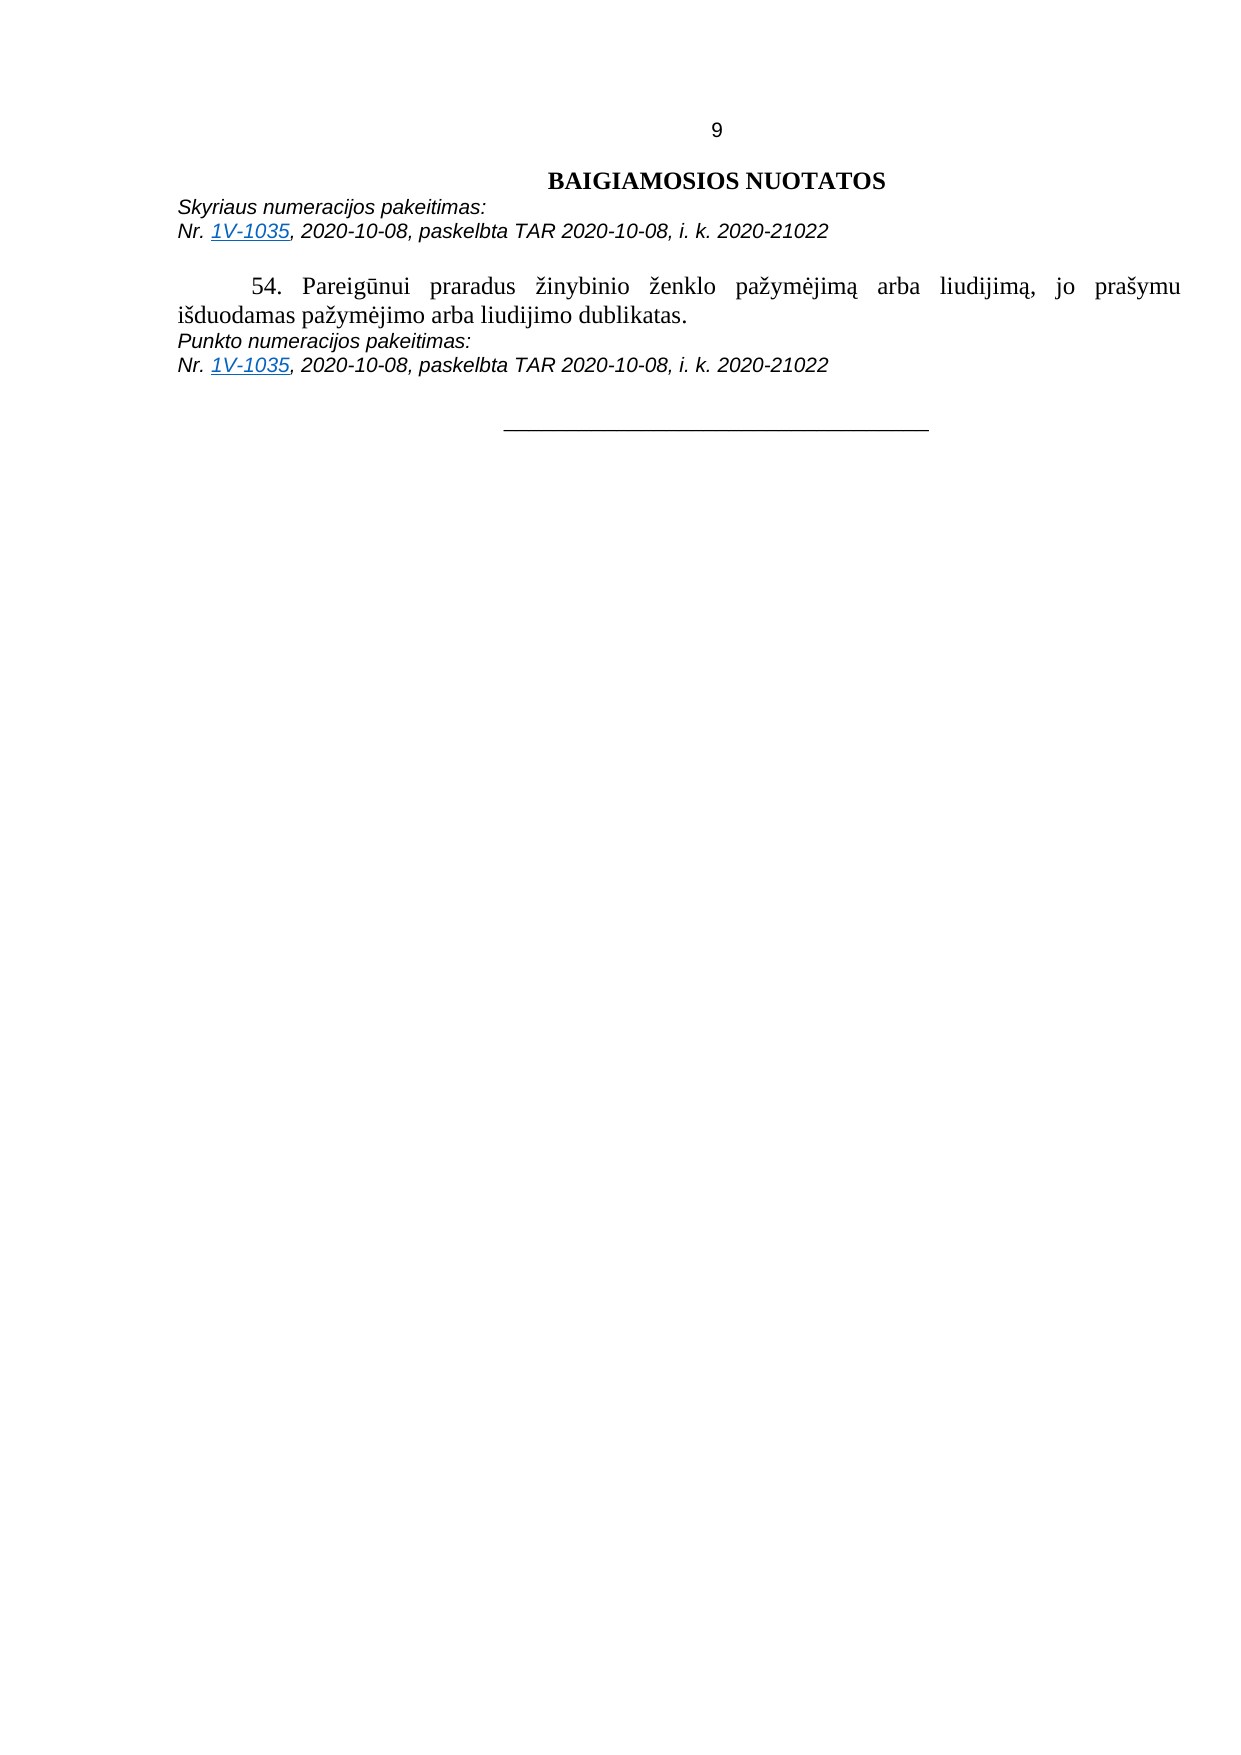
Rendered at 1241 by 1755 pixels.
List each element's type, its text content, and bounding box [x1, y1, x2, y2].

text Nr. 1V-1035, 2020-10-08, paskelbta TAR 2020-10-08, i. k. 2020-21022 [177, 219, 1181, 243]
text BAIGIAMOSIOS NUOTATOS [177, 166, 1181, 195]
text 54. Pareigūnui praradus žinybinio ženklo pažymėjimą arba liudijimą, jo prašymu išduodamas pažymėjimo arba liudijimo dublikatas. [177, 271, 1181, 329]
text __________________________________ [177, 406, 1181, 434]
text Nr. 1V-1035, 2020-10-08, paskelbta TAR 2020-10-08, i. k. 2020-21022 [177, 353, 1181, 377]
text Skyriaus numeracijos pakeitimas: [177, 195, 1181, 219]
text Punkto numeracijos pakeitimas: [177, 329, 1181, 353]
